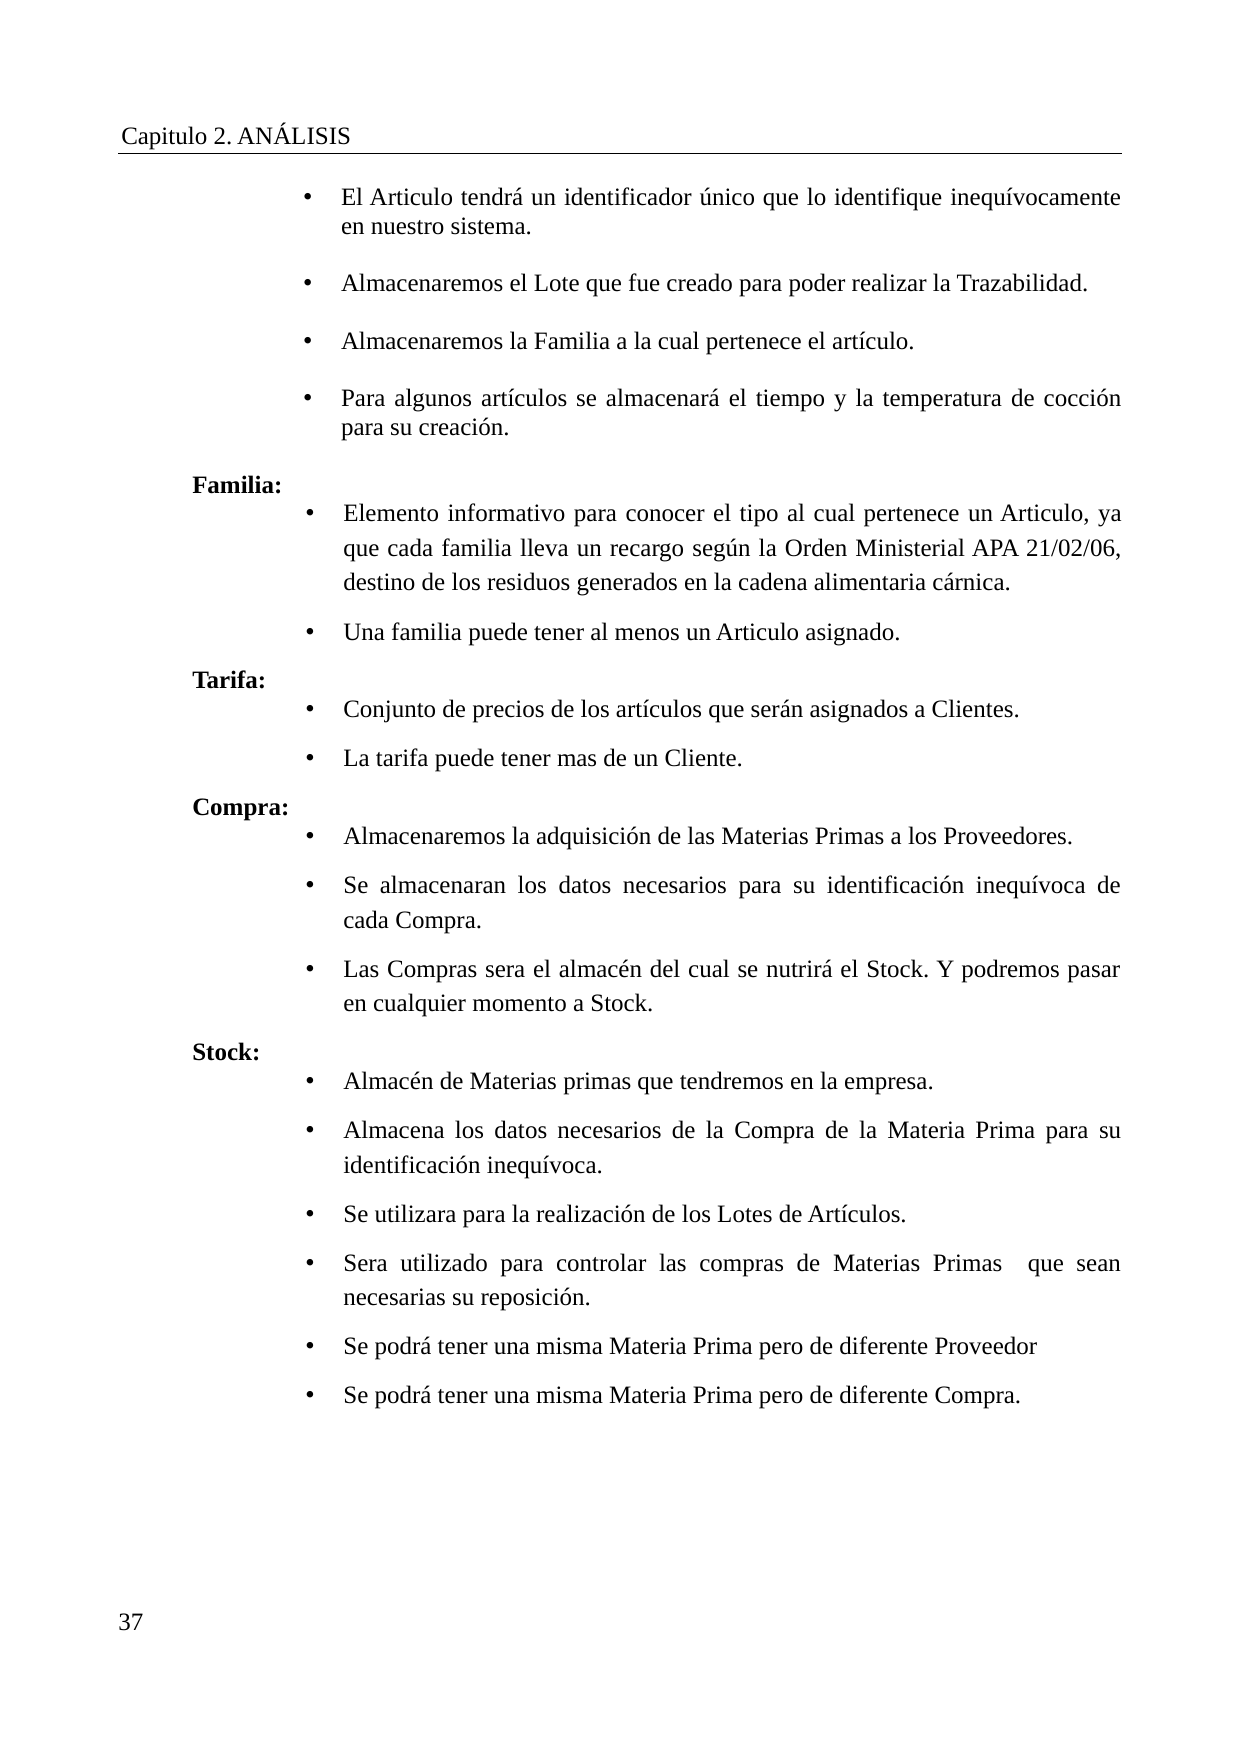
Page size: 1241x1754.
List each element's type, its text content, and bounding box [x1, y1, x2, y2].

list Almacenaremos el Lote que fue creado para poder realizar la Trazabilidad. [303, 268, 1122, 297]
list Se podrá tener una misma Materia Prima pero de diferente Proveedor [306, 1331, 1122, 1360]
list Se almacenaran los datos necesarios para su identificación inequívoca de cada Compra. [306, 870, 1122, 933]
list Conjunto de precios de los artículos que serán asignados a Clientes. [306, 694, 1122, 723]
text Stock: [118, 1037, 1122, 1066]
list Las Compras sera el almacén del cual se nutrirá el Stock. Y podremos pasar en cualquier momento a Stock. [306, 954, 1122, 1017]
list Se utilizara para la realización de los Lotes de Artículos. [306, 1199, 1122, 1227]
list Para algunos artículos se almacenará el tiempo y la temperatura de cocción para su creación. [303, 383, 1122, 441]
list Almacena los datos necesarios de la Compra de la Materia Prima para su identificación inequívoca. [306, 1115, 1122, 1178]
list Elemento informativo para conocer el tipo al cual pertenece un Articulo, ya que cada familia lleva un recargo según la Orden Ministerial APA 21/02/06, destino de los residuos generados en la cadena alimentaria cárnica. [306, 498, 1122, 596]
list La tarifa puede tener mas de un Cliente. [306, 743, 1122, 772]
list Sera utilizado para controlar las compras de Materias Primas que sean necesarias su reposición. [306, 1248, 1122, 1311]
list Se podrá tener una misma Materia Prima pero de diferente Compra. [306, 1380, 1122, 1409]
list Almacén de Materias primas que tendremos en la empresa. [306, 1066, 1122, 1095]
text Tarifa: [118, 666, 1122, 694]
list Almacenaremos la Familia a la cual pertenece el artículo. [303, 326, 1122, 355]
text Compra: [118, 792, 1122, 821]
list El Articulo tendrá un identificador único que lo identifique inequívocamente en nuestro sistema. [303, 182, 1122, 240]
list Almacenaremos la adquisición de las Materias Primas a los Proveedores. [306, 821, 1122, 850]
list Una familia puede tener al menos un Articulo asignado. [306, 617, 1122, 645]
text Familia: [118, 470, 1122, 498]
